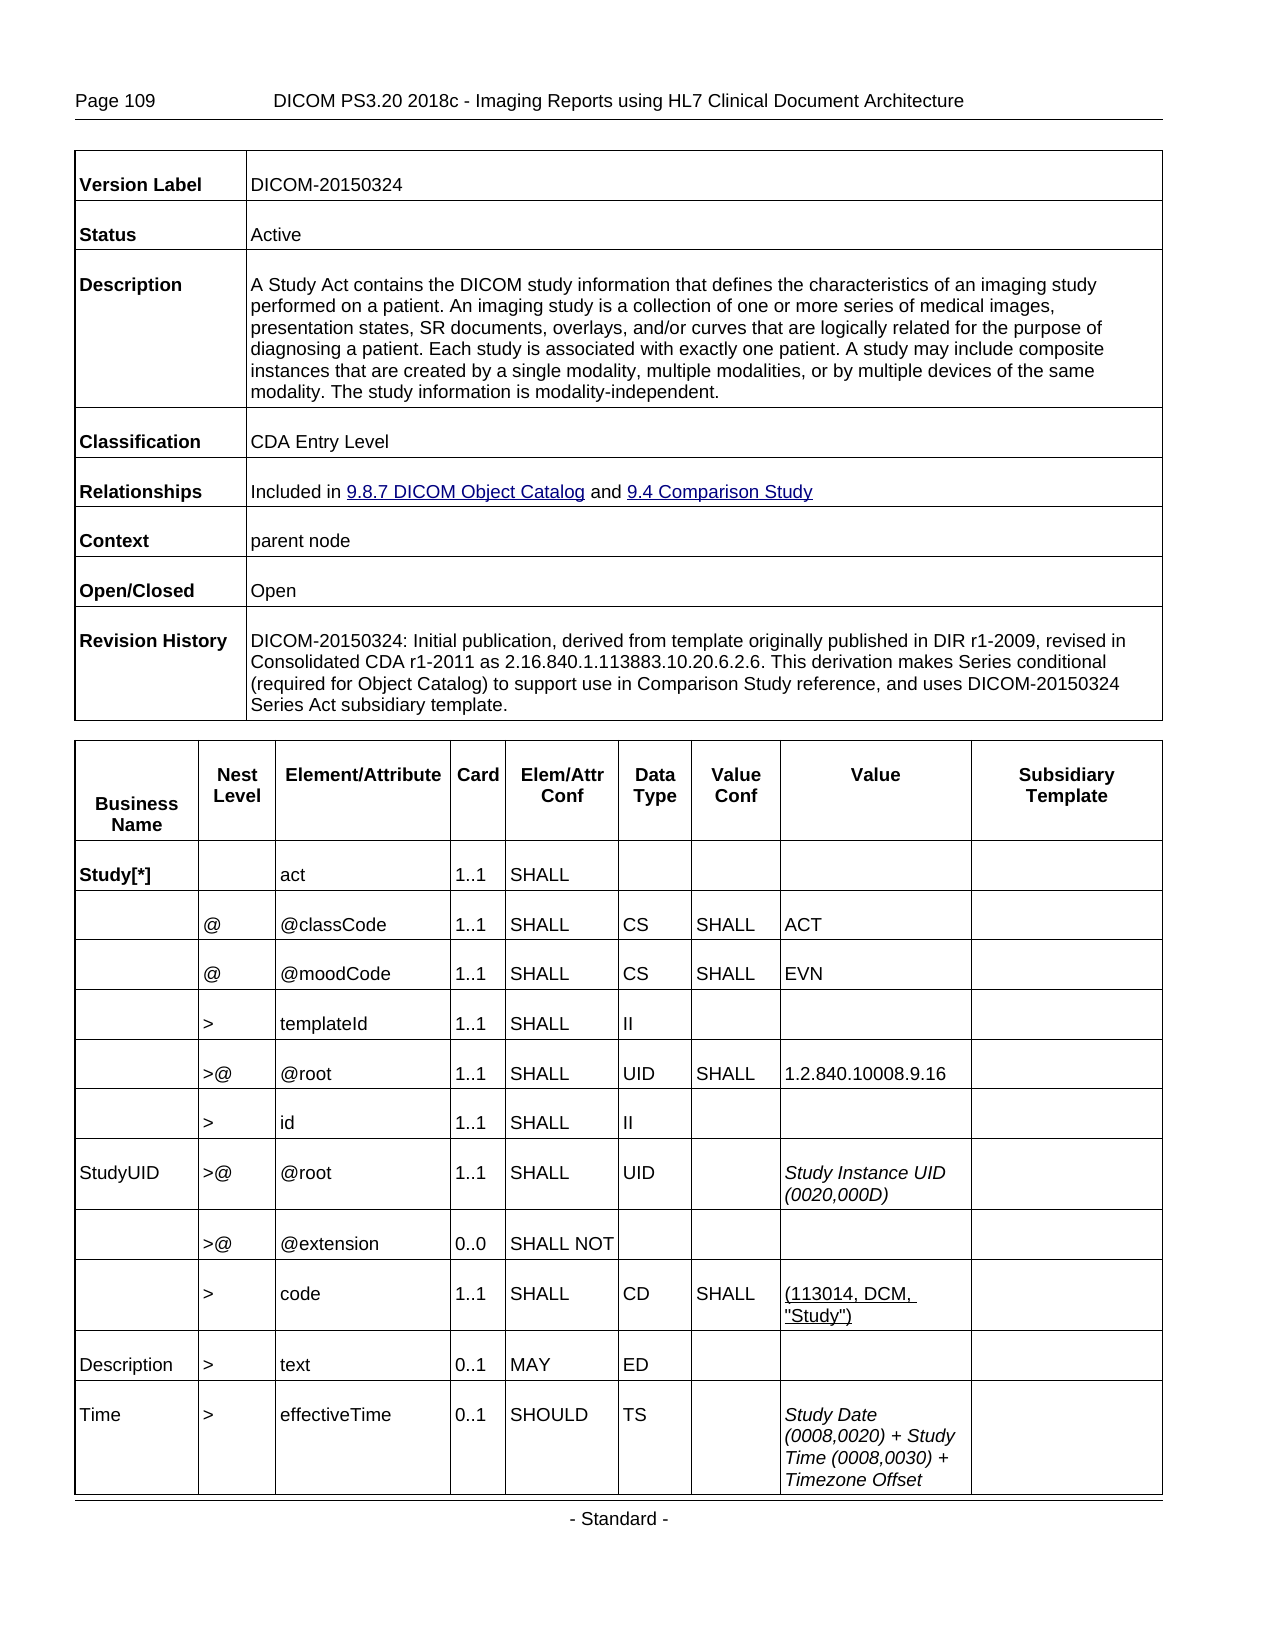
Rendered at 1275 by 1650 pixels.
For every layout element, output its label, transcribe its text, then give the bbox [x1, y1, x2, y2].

table_cell SHALL [506, 891, 618, 939]
table_cell UID [619, 1139, 691, 1209]
table_header Card [451, 741, 505, 840]
table_cell [76, 891, 198, 939]
table_cell 1..1 [451, 1089, 505, 1138]
table_cell [692, 1381, 780, 1494]
table_cell CS [619, 940, 691, 989]
table_cell SHALL [692, 891, 780, 939]
table_cell [199, 841, 275, 889]
table_cell Version Label [76, 151, 246, 200]
table_cell id [276, 1089, 450, 1138]
table_cell [781, 1210, 971, 1259]
table_cell TS [619, 1381, 691, 1494]
table_cell [692, 1210, 780, 1259]
table_cell [692, 1331, 780, 1380]
table_cell @root [276, 1040, 450, 1088]
table_cell SHALL [506, 990, 618, 1038]
table_cell @extension [276, 1210, 450, 1259]
table_cell @classCode [276, 891, 450, 939]
table_cell Status [76, 201, 246, 249]
table_cell II [619, 990, 691, 1038]
table_cell 1.2.840.10008.9.16 [781, 1040, 971, 1088]
table_header Element/​Attribute [276, 741, 450, 840]
table_cell Study Instance UID (0020,000D) [781, 1139, 971, 1209]
table_cell [619, 841, 691, 889]
table_cell 1..1 [451, 841, 505, 889]
table_cell [972, 1089, 1162, 1138]
table_cell >@ [199, 1139, 275, 1209]
table_cell [781, 990, 971, 1038]
table_cell Description [76, 1331, 198, 1380]
table_cell 1..1 [451, 1260, 505, 1330]
table_header Subsidiary Template [972, 741, 1162, 840]
table_cell [692, 841, 780, 889]
table_cell CD [619, 1260, 691, 1330]
table_cell Revision History [76, 607, 246, 720]
table_cell @ [199, 940, 275, 989]
table_cell EVN [781, 940, 971, 989]
table_cell Relationships [76, 458, 246, 506]
table_cell @root [276, 1139, 450, 1209]
table_cell CS [619, 891, 691, 939]
table_cell [76, 1089, 198, 1138]
table_cell [781, 1089, 971, 1138]
table_cell act [276, 841, 450, 889]
table_cell SHALL [692, 1040, 780, 1088]
table_cell ED [619, 1331, 691, 1380]
table_cell Study Date (0008,0020) + Study Time (0008,0030) + Timezone Offset [781, 1381, 971, 1494]
table_cell [692, 990, 780, 1038]
table_header Value Conf [692, 741, 780, 840]
table_cell SHALL [506, 1040, 618, 1088]
table_cell 1..1 [451, 1040, 505, 1088]
table_cell > [199, 990, 275, 1038]
table_cell Study​UID [76, 1139, 198, 1209]
table_header Business Name [76, 741, 198, 840]
table_cell [76, 1260, 198, 1330]
table_cell > [199, 1331, 275, 1380]
table_cell 0..1 [451, 1331, 505, 1380]
table_cell [972, 841, 1162, 889]
table_cell [972, 940, 1162, 989]
table_cell code [276, 1260, 450, 1330]
table_header Data Type [619, 741, 691, 840]
table_cell [972, 1260, 1162, 1330]
table_cell SHOULD [506, 1381, 618, 1494]
table_cell A Study Act contains the DICOM study information that defines the characteristics of an imaging study performed on a patient. An imaging study is a collection of one or more series of medical images, presentation states, SR documents, overlays, and/or curves that are logically related for the purpose of diagnosing a patient. Each study is associated with exactly one patient. A study may include composite instances that are created by a single modality, multiple modalities, or by multiple devices of the same modality. The study information is modality-independent. [247, 250, 1162, 407]
table_cell UID [619, 1040, 691, 1088]
table_cell Included in 9.8.7 DICOM Object Catalog and 9.4 Comparison Study [247, 458, 1162, 506]
table_cell [781, 841, 971, 889]
table_cell ACT [781, 891, 971, 939]
table_cell > [199, 1260, 275, 1330]
table_cell Study[*] [76, 841, 198, 889]
table_cell [972, 1139, 1162, 1209]
table_cell SHALL [506, 940, 618, 989]
table_cell Context [76, 507, 246, 556]
table_cell [972, 1040, 1162, 1088]
table_cell SHALL [692, 1260, 780, 1330]
table_header Elem/Attr Conf [506, 741, 618, 840]
table_cell [972, 891, 1162, 939]
table_cell template​Id [276, 990, 450, 1038]
table_cell Description [76, 250, 246, 407]
table_cell > [199, 1089, 275, 1138]
table_cell DICOM-20150324 [247, 151, 1162, 200]
table_cell @moodCode [276, 940, 450, 989]
table_cell SHALL [692, 940, 780, 989]
table_cell >@ [199, 1210, 275, 1259]
table_cell Open/Closed [76, 557, 246, 606]
table_cell SHALL NOT [506, 1210, 618, 1259]
table_cell CDA Entry Level [247, 408, 1162, 457]
table_cell [692, 1139, 780, 1209]
table_cell [76, 940, 198, 989]
table_cell [972, 1210, 1162, 1259]
table_header Nest Level [199, 741, 275, 840]
table_cell Open [247, 557, 1162, 606]
table_cell 0..1 [451, 1381, 505, 1494]
table_header Value [781, 741, 971, 840]
table_cell [76, 990, 198, 1038]
table_cell 1..1 [451, 990, 505, 1038]
table_cell 1..1 [451, 891, 505, 939]
table_cell parent node [247, 507, 1162, 556]
table_cell [76, 1210, 198, 1259]
table_cell [781, 1331, 971, 1380]
table_cell 0..0 [451, 1210, 505, 1259]
table_cell effective​Time [276, 1381, 450, 1494]
table_cell Time [76, 1381, 198, 1494]
table_cell MAY [506, 1331, 618, 1380]
table_cell SHALL [506, 1139, 618, 1209]
table_cell [619, 1210, 691, 1259]
table_cell Classification [76, 408, 246, 457]
table_cell SHALL [506, 1089, 618, 1138]
table_cell 1..1 [451, 940, 505, 989]
table_cell DICOM-20150324: Initial publication, derived from template originally published in DIR r1-2009, revised in Consolidated CDA r1-2011 as 2.16.840.1.113883.10.20.6.2.6. This derivation makes Series conditional (required for Object Catalog) to support use in Comparison Study reference, and uses DICOM-20150324 Series Act subsidiary template. [247, 607, 1162, 720]
table_cell > [199, 1381, 275, 1494]
table_cell SHALL [506, 841, 618, 889]
table_cell [972, 1331, 1162, 1380]
table_cell 1..1 [451, 1139, 505, 1209]
table_cell II [619, 1089, 691, 1138]
table_cell >@ [199, 1040, 275, 1088]
table_cell [972, 1381, 1162, 1494]
table_cell [972, 990, 1162, 1038]
table_cell (113014, DCM, "Study") [781, 1260, 971, 1330]
table_cell [76, 1040, 198, 1088]
table_cell text [276, 1331, 450, 1380]
table_cell SHALL [506, 1260, 618, 1330]
table_cell Active [247, 201, 1162, 249]
table_cell @ [199, 891, 275, 939]
table_cell [692, 1089, 780, 1138]
